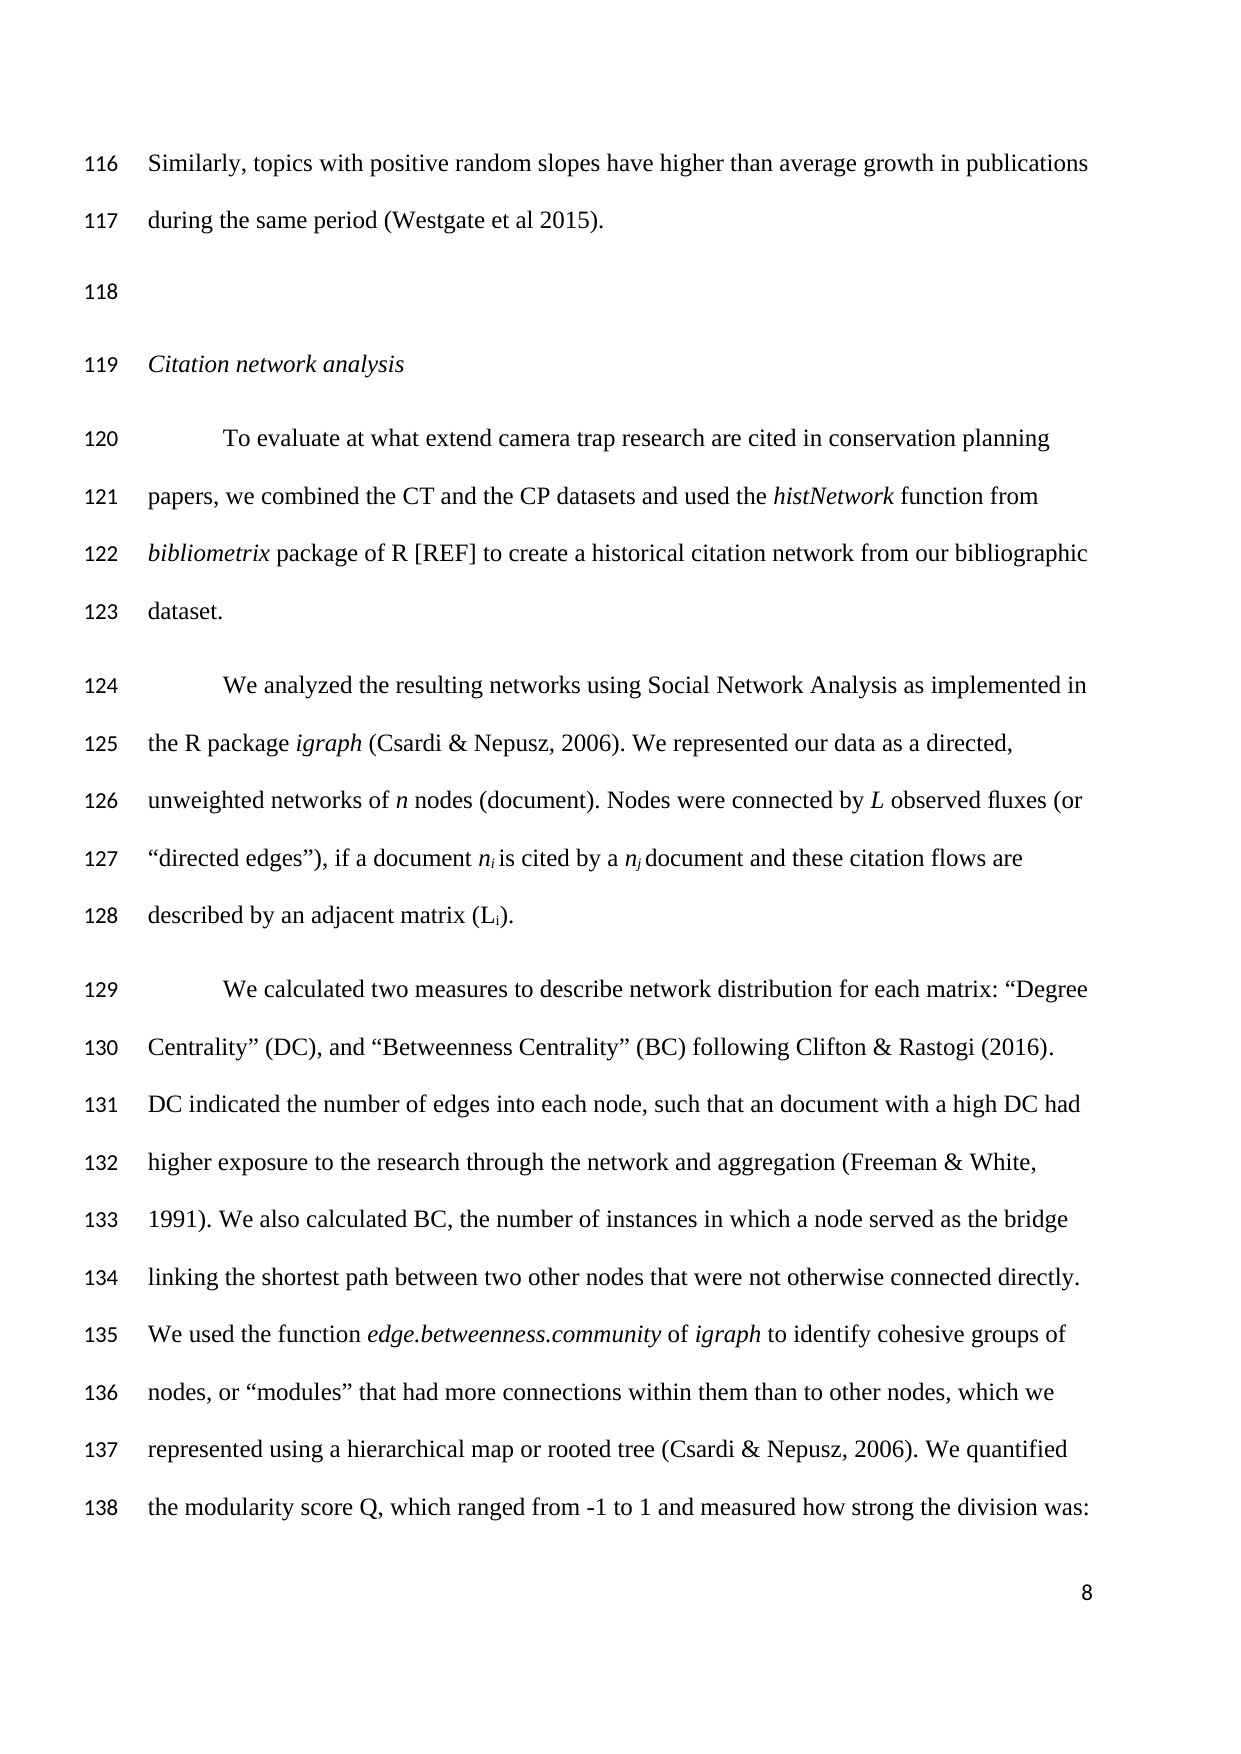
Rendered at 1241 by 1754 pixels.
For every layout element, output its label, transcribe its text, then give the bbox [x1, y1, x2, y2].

text We analyzed the resulting networks using Social Network Analysis as implemented in the R package igraph (Csardi & Nepusz, 2006). We represented our data as a directed, unweighted networks of n nodes (document). Nodes were connected by L observed ﬂuxes (or “directed edges”), if a document ni is cited by a nj document and these citation flows are described by an adjacent matrix (Li). [148, 670, 1093, 929]
text We calculated two measures to describe network distribution for each matrix: “Degree Centrality” (DC), and “Betweenness Centrality” (BC) following Clifton & Rastogi (2016). DC indicated the number of edges into each node, such that an document with a high DC had higher exposure to the research through the network and aggregation (Freeman & White, 1991). We also calculated BC, the number of instances in which a node served as the bridge linking the shortest path between two other nodes that were not otherwise connected directly. We used the function edge.betweenness.community of igraph to identify cohesive groups of nodes, or “modules” that had more connections within them than to other nodes, which we represented using a hierarchical map or rooted tree (Csardi & Nepusz, 2006). We quantified the modularity score Q, which ranged from -1 to 1 and measured how strong the division was: [148, 974, 1093, 1521]
text To evaluate at what extend camera trap research are cited in conservation planning papers, we combined the CT and the CP datasets and used the histNetwork function from bibliometrix package of R [REF] to create a historical citation network from our bibliographic dataset. [148, 423, 1093, 625]
text Citation network analysis [148, 349, 1093, 378]
text Similarly, topics with positive random slopes have higher than average growth in publications during the same period (Westgate et al 2015). [148, 148, 1093, 234]
